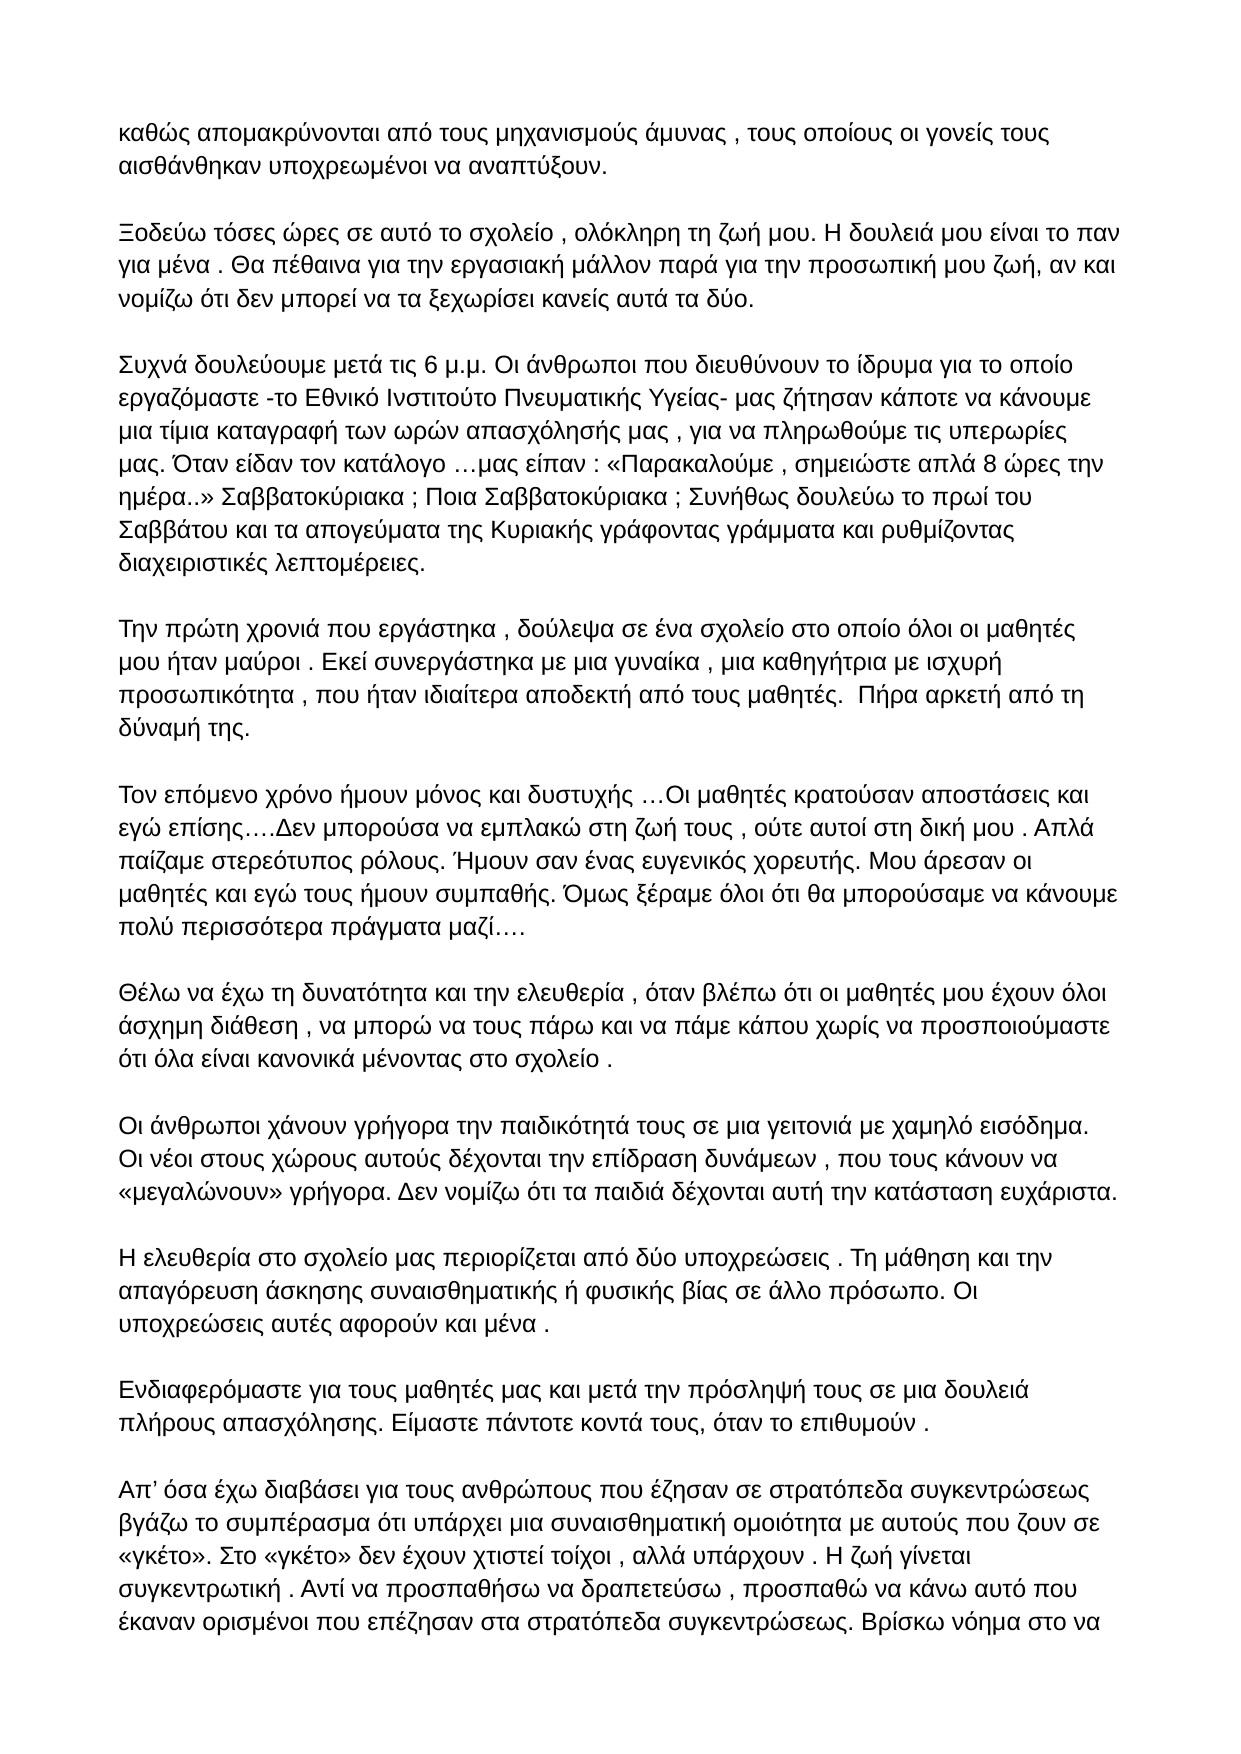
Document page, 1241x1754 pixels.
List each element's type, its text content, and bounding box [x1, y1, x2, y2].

text καθώς απομακρύνονται από τους μηχανισμούς άμυνας , τους οποίους οι γονείς τους αισθάνθηκαν υποχρεωμένοι να αναπτύξουν. [118, 118, 1122, 180]
text Η ελευθερία στο σχολείο μας περιορίζεται από δύο υποχρεώσεις . Τη μάθηση και την απαγόρευση άσκησης συναισθηματικής ή φυσικής βίας σε άλλο πρόσωπο. Οι υποχρεώσεις αυτές αφορούν και μένα . [118, 1243, 1122, 1338]
text Συχνά δουλεύουμε μετά τις 6 μ.μ. Οι άνθρωποι που διευθύνουν το ίδρυμα για το οποίο εργαζόμαστε -το Εθνικό Ινστιτούτο Πνευματικής Υγείας- μας ζήτησαν κάποτε να κάνουμε μια τίμια καταγραφή των ωρών απασχόλησής μας , για να πληρωθούμε τις υπερωρίες μας. Όταν είδαν τον κατάλογο …μας είπαν : «Παρακαλούμε , σημειώστε απλά 8 ώρες την ημέρα..» Σαββατοκύριακα ; Ποια Σαββατοκύριακα ; Συνήθως δουλεύω το πρωί του Σαββάτου και τα απογεύματα της Κυριακής γράφοντας γράμματα και ρυθμίζοντας διαχειριστικές λεπτομέρειες. [118, 350, 1122, 577]
text Την πρώτη χρονιά που εργάστηκα , δούλεψα σε ένα σχολείο στο οποίο όλοι οι μαθητές μου ήταν μαύροι . Εκεί συνεργάστηκα με μια γυναίκα , μια καθηγήτρια με ισχυρή προσωπικότητα , που ήταν ιδιαίτερα αποδεκτή από τους μαθητές. Πήρα αρκετή από τη δύναμή της. [118, 614, 1122, 742]
text Θέλω να έχω τη δυνατότητα και την ελευθερία , όταν βλέπω ότι οι μαθητές μου έχουν όλοι άσχημη διάθεση , να μπορώ να τους πάρω και να πάμε κάπου χωρίς να προσποιούμαστε ότι όλα είναι κανονικά μένοντας στο σχολείο . [118, 978, 1122, 1073]
text Ξοδεύω τόσες ώρες σε αυτό το σχολείο , ολόκληρη τη ζωή μου. Η δουλειά μου είναι το παν για μένα . Θα πέθαινα για την εργασιακή μάλλον παρά για την προσωπική μου ζωή, αν και νομίζω ότι δεν μπορεί να τα ξεχωρίσει κανείς αυτά τα δύο. [118, 217, 1122, 312]
text Τον επόμενο χρόνο ήμουν μόνος και δυστυχής …Οι μαθητές κρατούσαν αποστάσεις και εγώ επίσης….Δεν μπορούσα να εμπλακώ στη ζωή τους , ούτε αυτοί στη δική μου . Απλά παίζαμε στερεότυπος ρόλους. Ήμουν σαν ένας ευγενικός χορευτής. Μου άρεσαν οι μαθητές και εγώ τους ήμουν συμπαθής. Όμως ξέραμε όλοι ότι θα μπορούσαμε να κάνουμε πολύ περισσότερα πράγματα μαζί…. [118, 780, 1122, 941]
text Απ’ όσα έχω διαβάσει για τους ανθρώπους που έζησαν σε στρατόπεδα συγκεντρώσεως βγάζω το συμπέρασμα ότι υπάρχει μια συναισθηματική ομοιότητα με αυτούς που ζουν σε «γκέτο». Στο «γκέτο» δεν έχουν χτιστεί τοίχοι , αλλά υπάρχουν . Η ζωή γίνεται συγκεντρωτική . Αντί να προσπαθήσω να δραπετεύσω , προσπαθώ να κάνω αυτό που έκαναν ορισμένοι που επέζησαν στα στρατόπεδα συγκεντρώσεως. Βρίσκω νόημα στο να [118, 1475, 1122, 1636]
text Ενδιαφερόμαστε για τους μαθητές μας και μετά την πρόσληψή τους σε μια δουλειά πλήρους απασχόλησης. Είμαστε πάντοτε κοντά τους, όταν το επιθυμούν . [118, 1375, 1122, 1437]
text Οι άνθρωποι χάνουν γρήγορα την παιδικότητά τους σε μια γειτονιά με χαμηλό εισόδημα. Οι νέοι στους χώρους αυτούς δέχονται την επίδραση δυνάμεων , που τους κάνουν να «μεγαλώνουν» γρήγορα. Δεν νομίζω ότι τα παιδιά δέχονται αυτή την κατάσταση ευχάριστα. [118, 1111, 1122, 1205]
